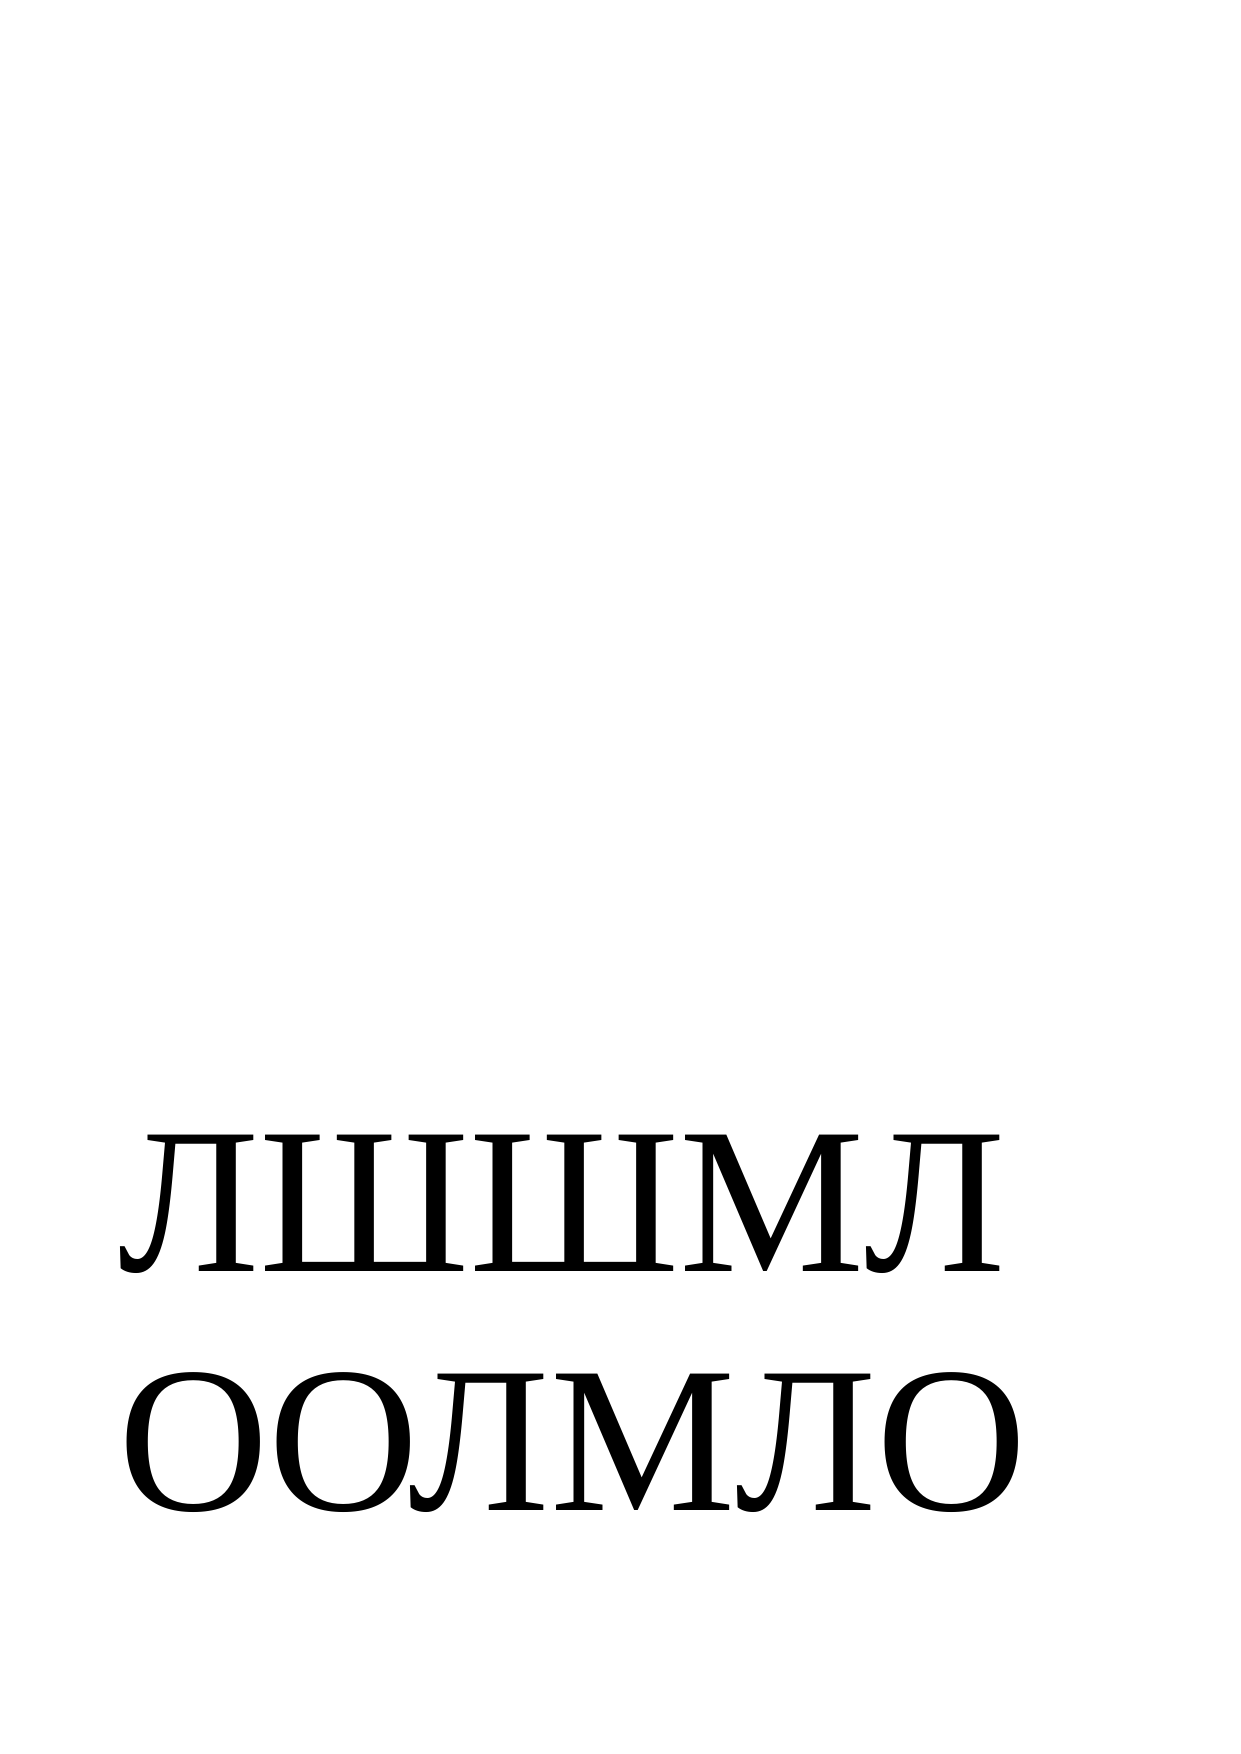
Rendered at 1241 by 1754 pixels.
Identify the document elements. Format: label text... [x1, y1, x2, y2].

text ЛШШМЛООЛМЛО [118, 1076, 1122, 1556]
